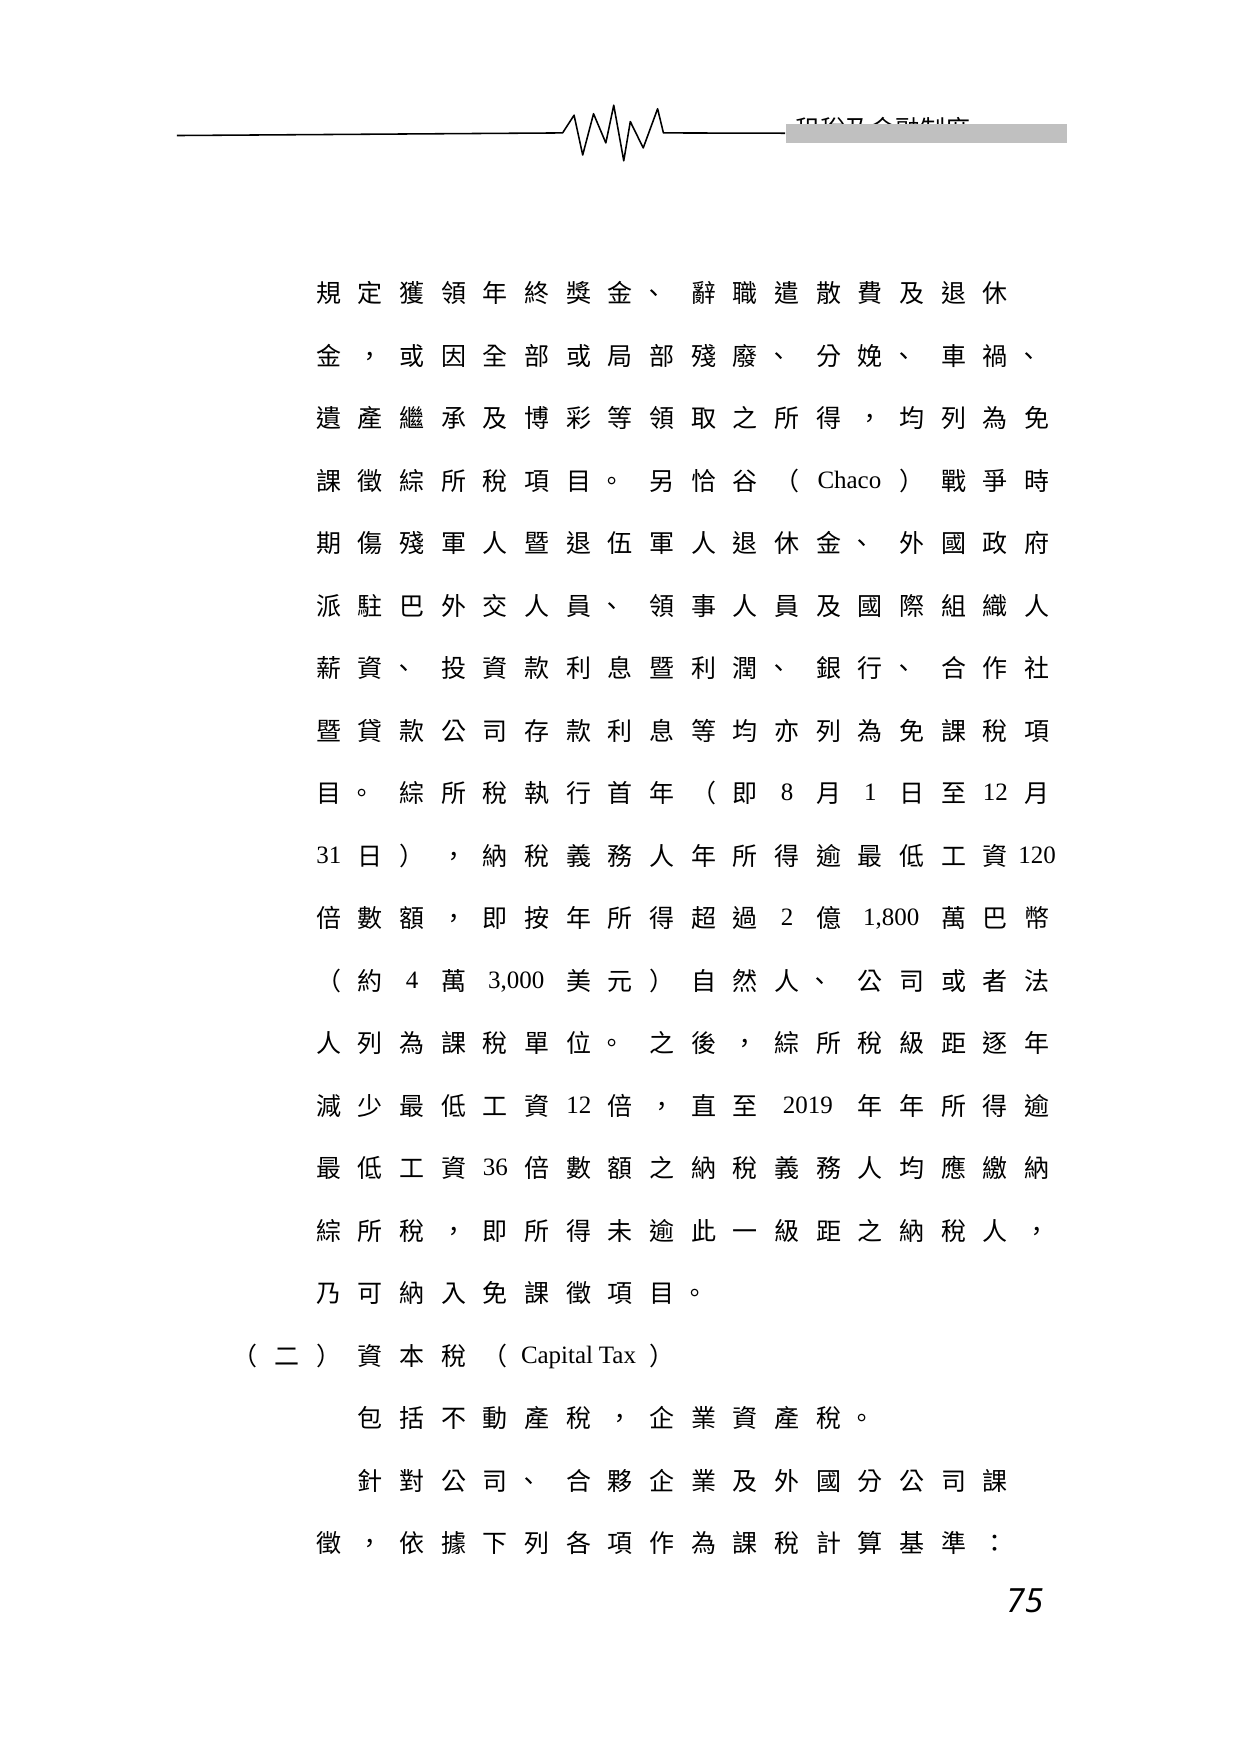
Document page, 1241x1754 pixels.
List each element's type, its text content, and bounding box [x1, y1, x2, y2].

text 針對公司、合夥企業及外國分公司課徵，依據下列各項作為課稅計算基準： [281, 1438, 1058, 1563]
text 規定獲領年終獎金、辭職遣散費及退休金，或因全部或局部殘廢、分娩、車禍、遺產繼承及博彩等領取之所得，均列為免課徵綜所稅項目。另恰谷（Chaco）戰爭時期傷殘軍人暨退伍軍人退休金、外國政府派駐巴外交人員、領事人員及國際組織人薪資、投資款利息暨利潤、銀行、合作社暨貸款公司存款利息等均亦列為免課稅項目。綜所稅執行首年（即8月1日至12月31日），納稅義務人年所得逾最低工資120倍數額，即按年所得超過2億1,800萬巴幣（約4萬3,000美元）自然人、公司或者法人列為課稅單位。之後，綜所稅級距逐年減少最低工資12倍，直至2019年年所得逾最低工資36倍數額之納稅義務人均應繳納綜所稅，即所得未逾此一級距之納稅人，乃可納入免課徵項目。 [281, 250, 1058, 1313]
text （二）資本稅（Capital Tax） [207, 1313, 1058, 1375]
text 包括不動產稅，企業資產稅。 [281, 1375, 1058, 1438]
